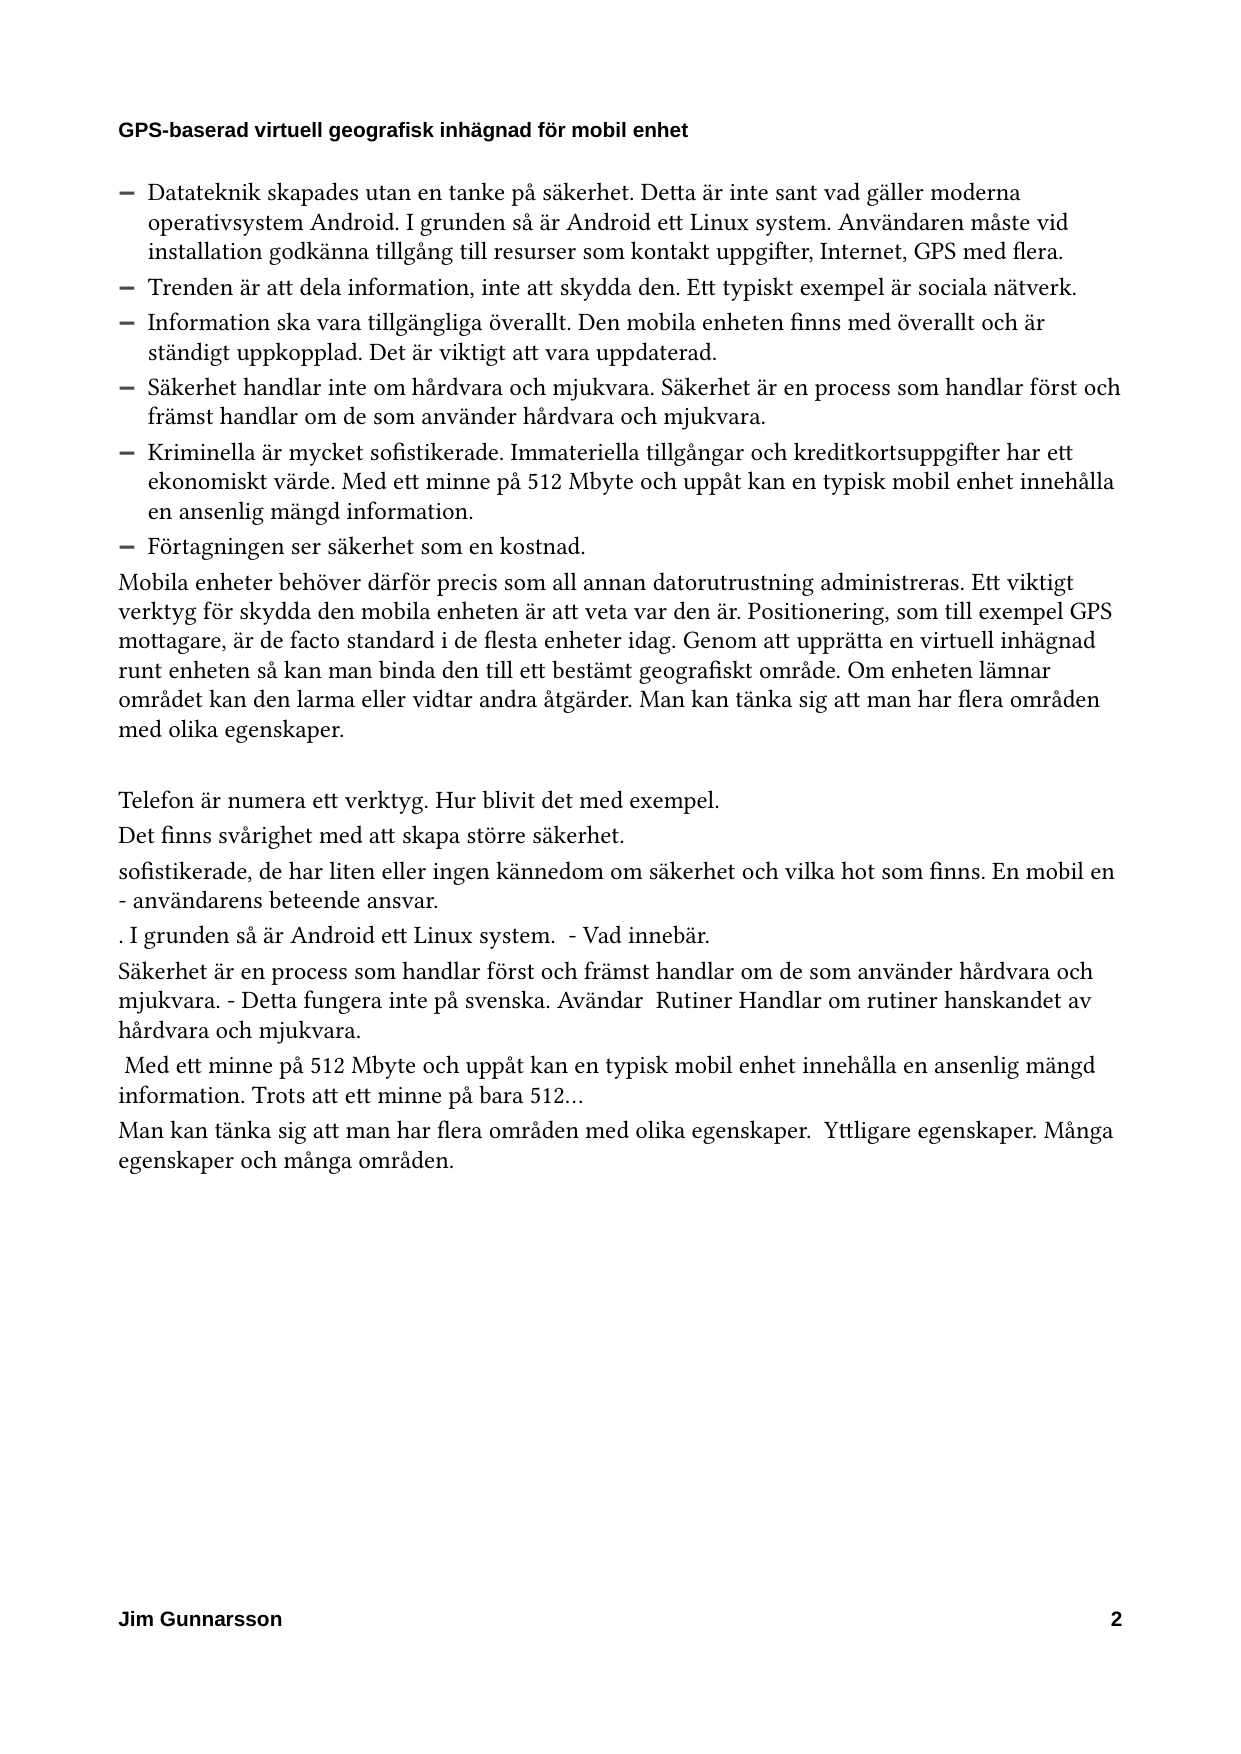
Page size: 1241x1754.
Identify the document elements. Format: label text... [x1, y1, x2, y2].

list Information ska vara tillgängliga överallt. Den mobila enheten finns med överallt och är ständigt uppkopplad. Det är viktigt att vara uppdaterad. [118, 307, 1122, 366]
text Mobila enheter behöver därför precis som all annan datorutrustning administreras. Ett viktigt verktyg för skydda den mobila enheten är att veta var den är. Positionering, som till exempel GPS mottagare, är de facto standard i de flesta enheter idag. Genom att upprätta en virtuell inhägnad runt enheten så kan man binda den till ett bestämt geografiskt område. Om enheten lämnar området kan den larma eller vidtar andra åtgärder. Man kan tänka sig att man har flera områden med olika egenskaper. [118, 566, 1122, 743]
text Man kan tänka sig att man har flera områden med olika egenskaper. Yttligare egenskaper. Många egenskaper och många områden. [118, 1115, 1122, 1174]
text Med ett minne på 512 Mbyte och uppåt kan en typisk mobil enhet innehålla en ansenlig mängd information. Trots att ett minne på bara 512... [118, 1050, 1122, 1109]
text . I grunden så är Android ett Linux system. - Vad innebär. [118, 920, 1122, 950]
list Säkerhet handlar inte om hårdvara och mjukvara. Säkerhet är en process som handlar först och främst handlar om de som använder hårdvara och mjukvara. [118, 372, 1122, 431]
list Trenden är att dela information, inte att skydda den. Ett typiskt exempel är sociala nätverk. [118, 271, 1122, 301]
text Säkerhet är en process som handlar först och främst handlar om de som använder hårdvara och mjukvara. - Detta fungera inte på svenska. Avändar Rutiner Handlar om rutiner hanskandet av hårdvara och mjukvara. [118, 956, 1122, 1044]
text sofistikerade, de har liten eller ingen kännedom om säkerhet och vilka hot som finns. En mobil en - användarens beteende ansvar. [118, 856, 1122, 914]
list Kriminella är mycket sofistikerade. Immateriella tillgångar och kreditkortsuppgifter har ett ekonomiskt värde. Med ett minne på 512 Mbyte och uppåt kan en typisk mobil enhet innehålla en ansenlig mängd information. [118, 437, 1122, 525]
text Det finns svårighet med att skapa större säkerhet. [118, 820, 1122, 849]
text Telefon är numera ett verktyg. Hur blivit det med exempel. [118, 785, 1122, 814]
list Förtagningen ser säkerhet som en kostnad. [118, 531, 1122, 561]
list Datateknik skapades utan en tanke på säkerhet. Detta är inte sant vad gäller moderna operativsystem Android. I grunden så är Android ett Linux system. Användaren måste vid installation godkänna tillgång till resurser som kontakt uppgifter, Internet, GPS med flera. [118, 177, 1122, 266]
